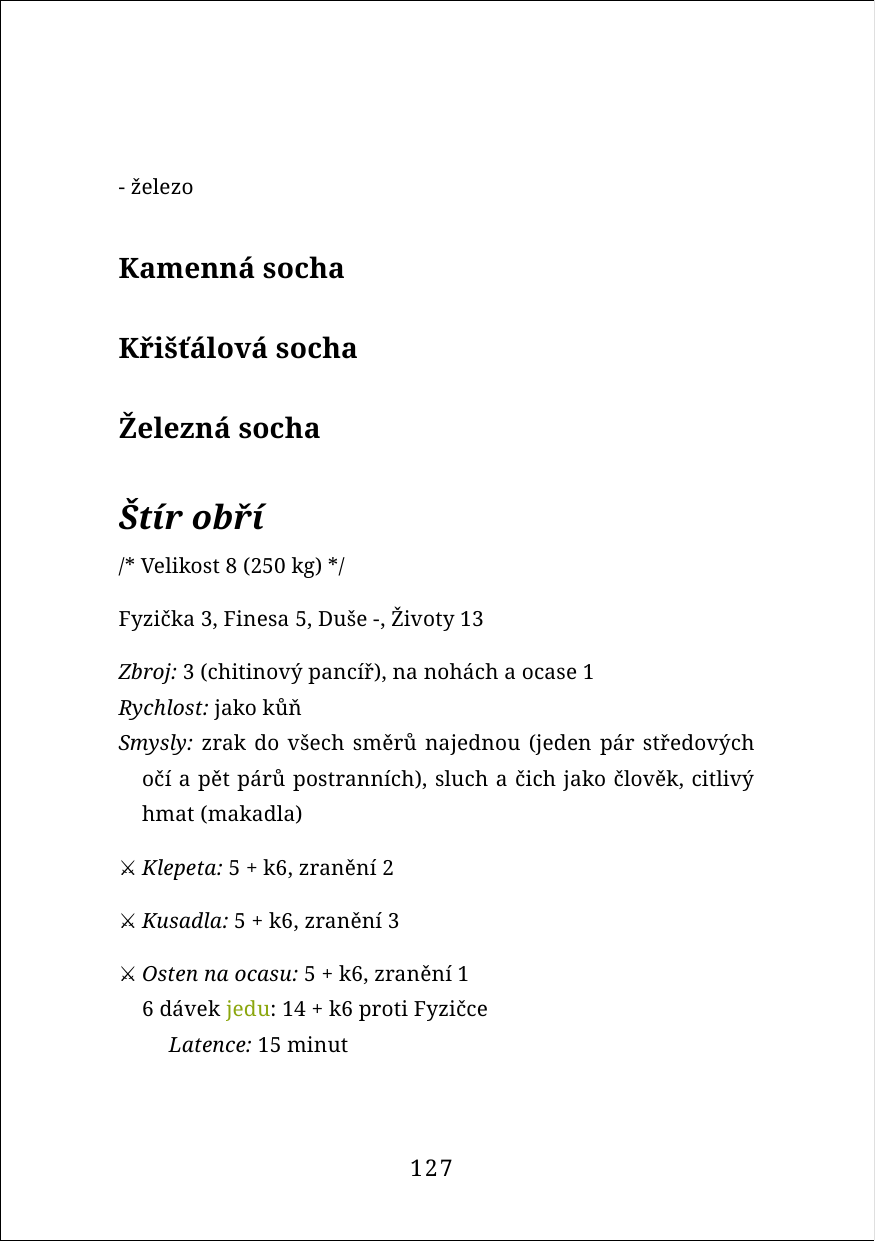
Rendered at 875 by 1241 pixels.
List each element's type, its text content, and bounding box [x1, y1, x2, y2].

text - železo [118, 172, 756, 200]
text Fyzička 3, Finesa 5, Duše -, Životy 13 [118, 604, 756, 632]
text ⚔ Kusadla: 5 + k6, zranění 3 [118, 906, 756, 934]
text Latence: 15 minut [168, 1030, 756, 1058]
text Rychlost: jako kůň [118, 693, 756, 721]
text Zbroj: 3 (chitinový pancíř), na nohách a ocase 1 [118, 657, 756, 686]
subtitle Štír obří [118, 494, 756, 539]
subtitle Křišťálová socha [118, 328, 756, 367]
text ⚔ Klepeta: 5 + k6, zranění 2 [118, 853, 756, 881]
subtitle Železná socha [118, 408, 756, 446]
subtitle Kamenná socha [118, 249, 756, 287]
text /* Velikost 8 (250 kg) */ [118, 551, 756, 579]
text Smysly: zrak do všech směrů najednou (jeden pár středových očí a pět párů postranních), sluch a čich jako člověk, citlivý hmat (makadla) [118, 728, 756, 828]
text ⚔ Osten na ocasu: 5 + k6, zranění 1 [118, 959, 756, 987]
text 6 dávek jedu: 14 + k6 proti Fyzičce [142, 994, 756, 1023]
